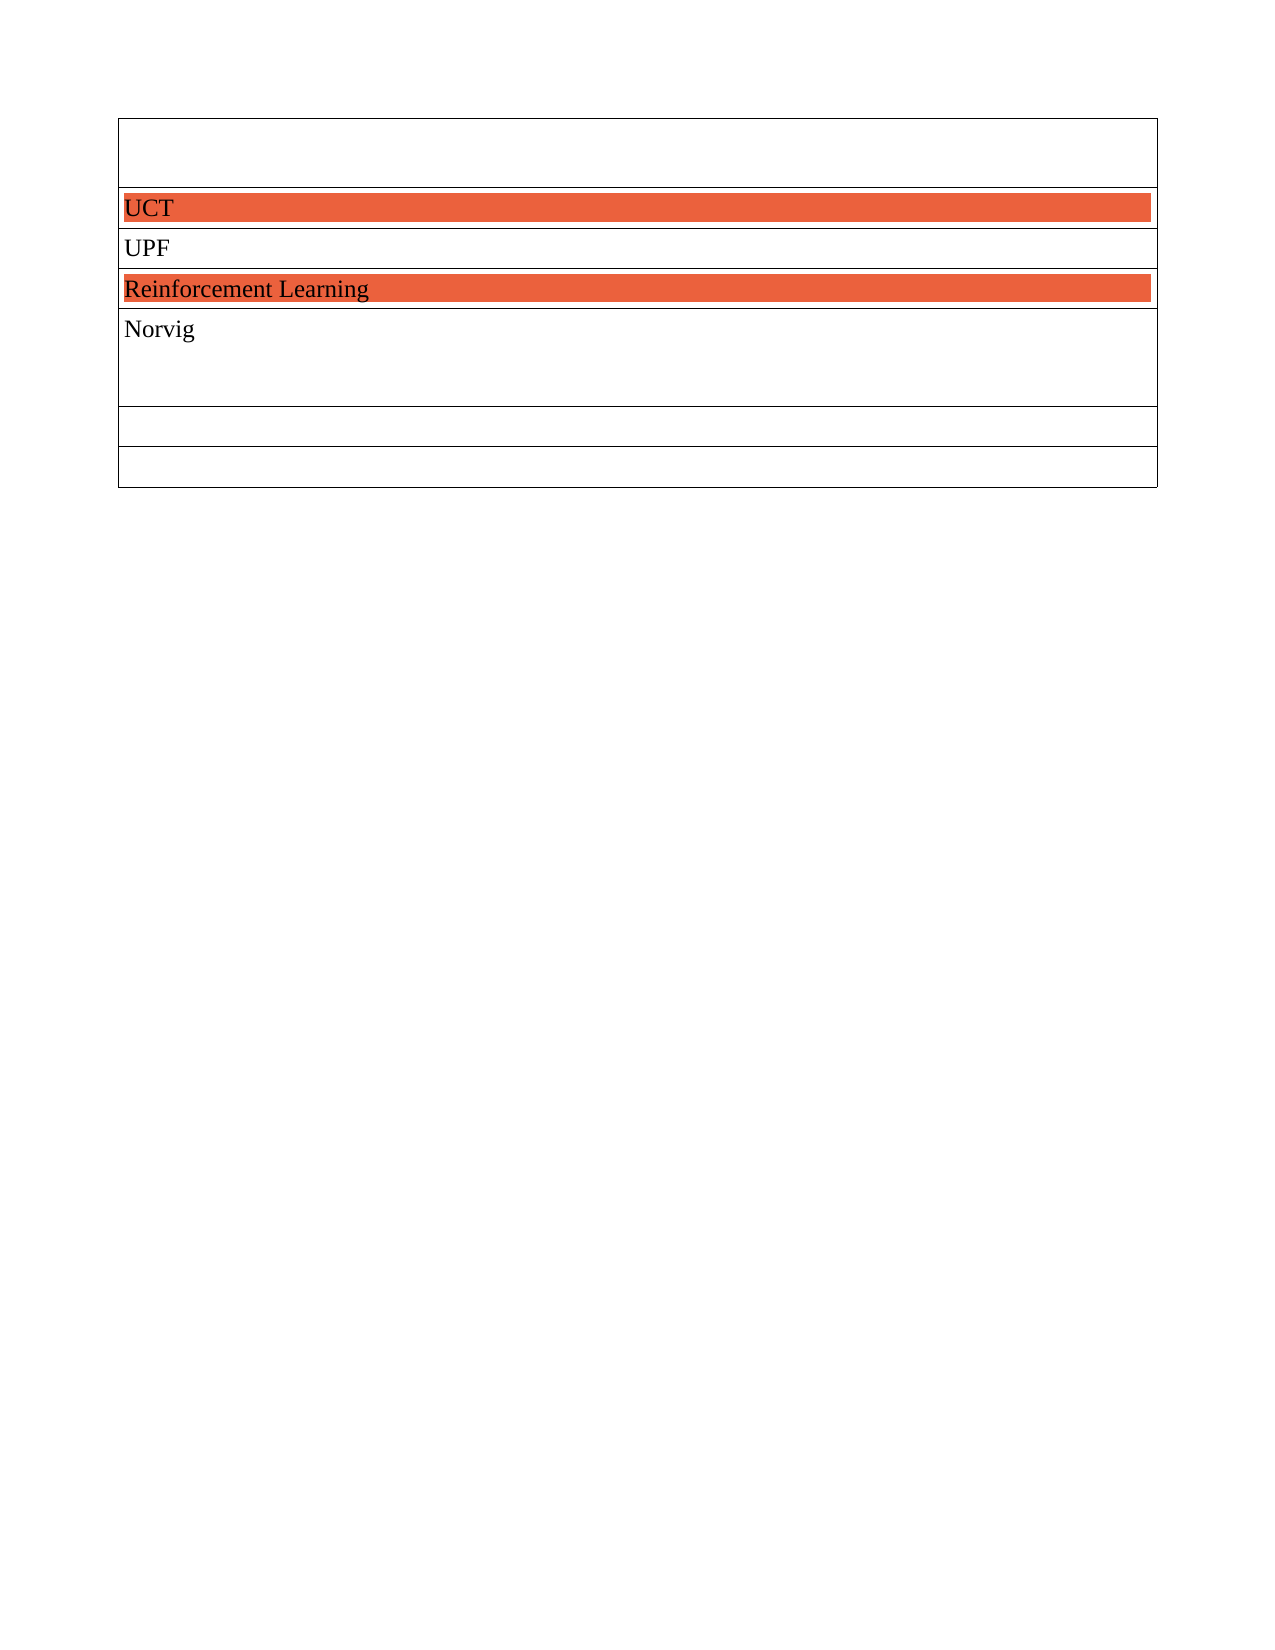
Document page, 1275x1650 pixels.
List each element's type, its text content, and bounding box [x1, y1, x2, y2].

table_cell UCT [119, 188, 1157, 227]
table_cell [119, 119, 1157, 187]
table_cell [119, 407, 1157, 446]
table_cell [119, 447, 1157, 487]
table_cell Norvig [119, 309, 1157, 406]
table_cell Reinforcement Learning [119, 269, 1157, 308]
table_cell UPF [119, 229, 1157, 268]
